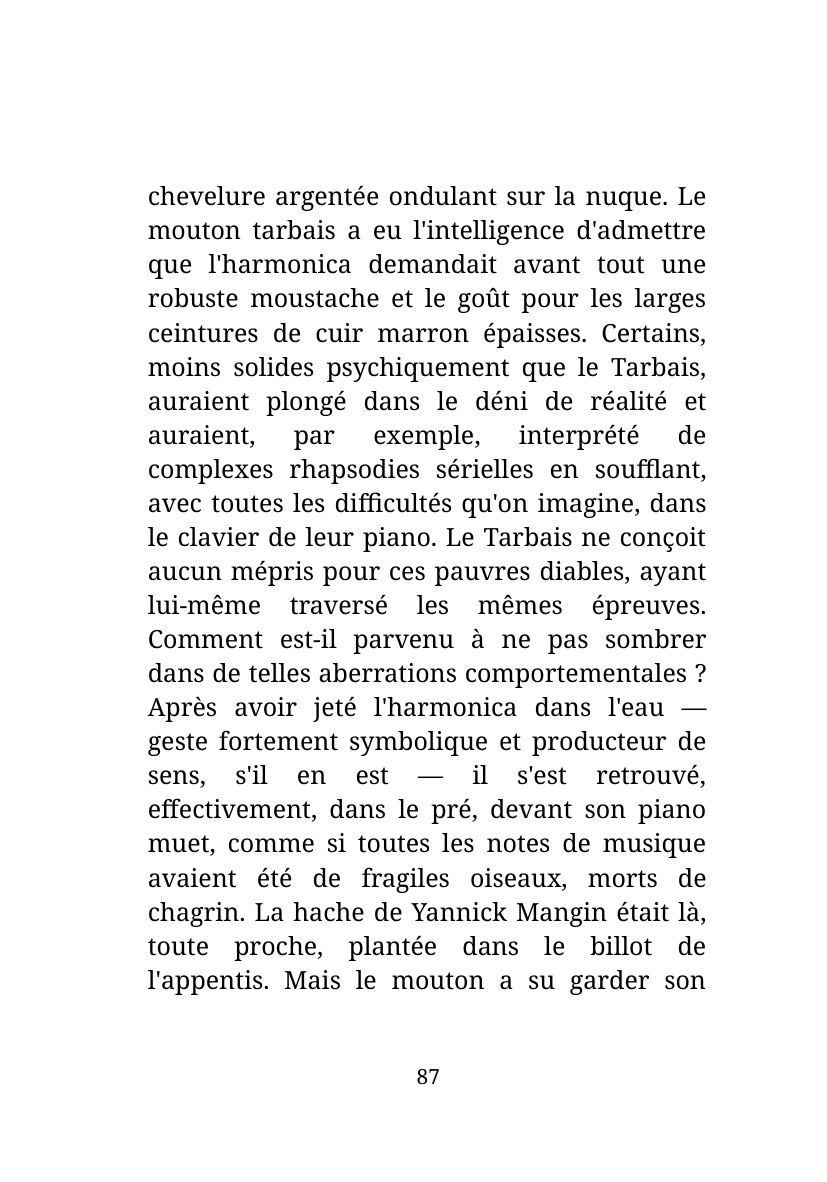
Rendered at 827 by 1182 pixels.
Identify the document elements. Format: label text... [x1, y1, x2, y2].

text chevelure argentée ondulant sur la nuque. Le mouton tarbais a eu l'intelligence d'admettre que l'harmonica demandait avant tout une robuste moustache et le goût pour les larges ceintures de cuir marron épaisses. Certains, moins solides psychiquement que le Tarbais, auraient plongé dans le déni de réalité et auraient, par exemple, interprété de complexes rhapsodies sérielles en soufflant, avec toutes les difficultés qu'on imagine, dans le clavier de leur piano. Le Tarbais ne conçoit aucun mépris pour ces pauvres diables, ayant lui-même traversé les mêmes épreuves. Comment est-il parvenu à ne pas sombrer dans de telles aberrations comportementales ? Après avoir jeté l'harmonica dans l'eau — geste fortement symbolique et producteur de sens, s'il en est — il s'est retrouvé, effectivement, dans le pré, devant son piano muet, comme si toutes les notes de musique avaient été de fragiles oiseaux, morts de chagrin. La hache de Yannick Mangin était là, toute proche, plantée dans le billot de l'appentis. Mais le mouton a su garder son [148, 179, 707, 996]
